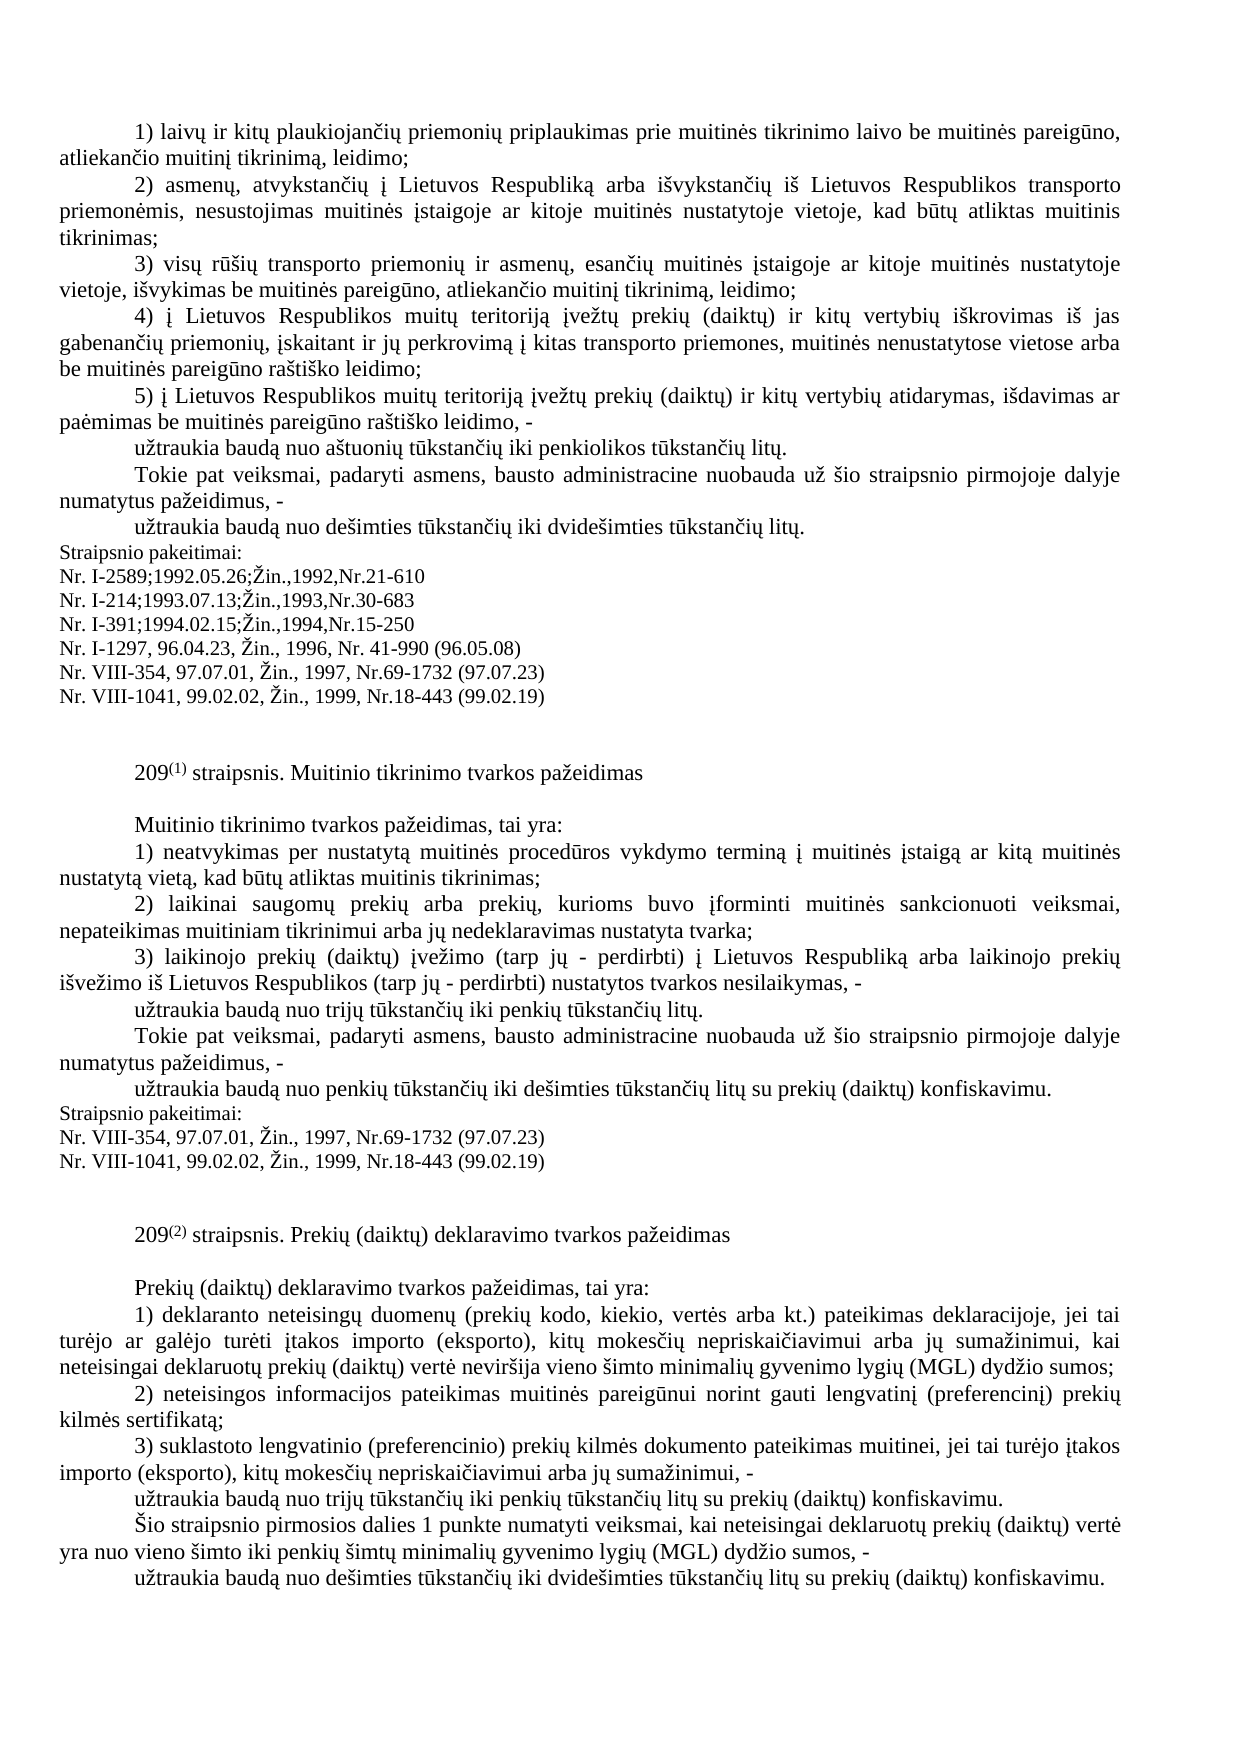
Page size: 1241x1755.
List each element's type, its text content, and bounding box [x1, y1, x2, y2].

text 2) laikinai saugomų prekių arba prekių, kurioms buvo įforminti muitinės sankcionuoti veiksmai, nepateikimas muitiniam tikrinimui arba jų nedeklaravimas nustatyta tvarka; [59, 890, 1122, 943]
text 1) deklaranto neteisingų duomenų (prekių kodo, kiekio, vertės arba kt.) pateikimas deklaracijoje, jei tai turėjo ar galėjo turėti įtakos importo (eksporto), kitų mokesčių nepriskaičiavimui arba jų sumažinimui, kai neteisingai deklaruotų prekių (daiktų) vertė neviršija vieno šimto minimalių gyvenimo lygių (MGL) dydžio sumos; [59, 1301, 1122, 1380]
text Nr. VIII-1041, 99.02.02, Žin., 1999, Nr.18-443 (99.02.19) [59, 684, 1122, 708]
text Nr. VIII-354, 97.07.01, Žin., 1997, Nr.69-1732 (97.07.23) [59, 1125, 1122, 1149]
text Muitinio tikrinimo tvarkos pažeidimas, tai yra: [59, 811, 1122, 838]
text Nr. I-391;1994.02.15;Žin.,1994,Nr.15-250 [59, 612, 1122, 636]
text Nr. I-214;1993.07.13;Žin.,1993,Nr.30-683 [59, 588, 1122, 612]
text 2) neteisingos informacijos pateikimas muitinės pareigūnui norint gauti lengvatinį (preferencinį) prekių kilmės sertifikatą; [59, 1380, 1122, 1432]
text užtraukia baudą nuo penkių tūkstančių iki dešimties tūkstančių litų su prekių (daiktų) konfiskavimu. [59, 1075, 1122, 1101]
text užtraukia baudą nuo trijų tūkstančių iki penkių tūkstančių litų su prekių (daiktų) konfiskavimu. [59, 1485, 1122, 1511]
text Tokie pat veiksmai, padaryti asmens, bausto administracine nuobauda už šio straipsnio pirmojoje dalyje numatytus pažeidimus, - [59, 461, 1122, 513]
text Nr. I-2589;1992.05.26;Žin.,1992,Nr.21-610 [59, 564, 1122, 588]
text Straipsnio pakeitimai: [59, 1101, 1122, 1125]
text užtraukia baudą nuo trijų tūkstančių iki penkių tūkstančių litų. [59, 996, 1122, 1022]
text 1) neatvykimas per nustatytą muitinės procedūros vykdymo terminą į muitinės įstaigą ar kitą muitinės nustatytą vietą, kad būtų atliktas muitinis tikrinimas; [59, 838, 1122, 890]
text Nr. VIII-1041, 99.02.02, Žin., 1999, Nr.18-443 (99.02.19) [59, 1149, 1122, 1173]
text 3) visų rūšių transporto priemonių ir asmenų, esančių muitinės įstaigoje ar kitoje muitinės nustatytoje vietoje, išvykimas be muitinės pareigūno, atliekančio muitinį tikrinimą, leidimo; [59, 250, 1122, 303]
text 3) suklastoto lengvatinio (preferencinio) prekių kilmės dokumento pateikimas muitinei, jei tai turėjo įtakos importo (eksporto), kitų mokesčių nepriskaičiavimui arba jų sumažinimui, - [59, 1432, 1122, 1485]
text Straipsnio pakeitimai: [59, 540, 1122, 564]
text Šio straipsnio pirmosios dalies 1 punkte numatyti veiksmai, kai neteisingai deklaruotų prekių (daiktų) vertė yra nuo vieno šimto iki penkių šimtų minimalių gyvenimo lygių (MGL) dydžio sumos, - [59, 1511, 1122, 1564]
text užtraukia baudą nuo dešimties tūkstančių iki dvidešimties tūkstančių litų. [59, 513, 1122, 540]
text 3) laikinojo prekių (daiktų) įvežimo (tarp jų - perdirbti) į Lietuvos Respubliką arba laikinojo prekių išvežimo iš Lietuvos Respublikos (tarp jų - perdirbti) nustatytos tvarkos nesilaikymas, - [59, 943, 1122, 996]
text 209(1) straipsnis. Muitinio tikrinimo tvarkos pažeidimas [59, 759, 1122, 785]
text 5) į Lietuvos Respublikos muitų teritoriją įvežtų prekių (daiktų) ir kitų vertybių atidarymas, išdavimas ar paėmimas be muitinės pareigūno raštiško leidimo, - [59, 382, 1122, 434]
text užtraukia baudą nuo aštuonių tūkstančių iki penkiolikos tūkstančių litų. [59, 434, 1122, 461]
text užtraukia baudą nuo dešimties tūkstančių iki dvidešimties tūkstančių litų su prekių (daiktų) konfiskavimu. [59, 1564, 1122, 1591]
text Prekių (daiktų) deklaravimo tvarkos pažeidimas, tai yra: [59, 1274, 1122, 1301]
text 4) į Lietuvos Respublikos muitų teritoriją įvežtų prekių (daiktų) ir kitų vertybių iškrovimas iš jas gabenančių priemonių, įskaitant ir jų perkrovimą į kitas transporto priemones, muitinės nenustatytose vietose arba be muitinės pareigūno raštiško leidimo; [59, 303, 1122, 382]
text 1) laivų ir kitų plaukiojančių priemonių priplaukimas prie muitinės tikrinimo laivo be muitinės pareigūno, atliekančio muitinį tikrinimą, leidimo; [59, 118, 1122, 171]
text 209(2) straipsnis. Prekių (daiktų) deklaravimo tvarkos pažeidimas [59, 1222, 1122, 1248]
text Tokie pat veiksmai, padaryti asmens, bausto administracine nuobauda už šio straipsnio pirmojoje dalyje numatytus pažeidimus, - [59, 1022, 1122, 1075]
text Nr. VIII-354, 97.07.01, Žin., 1997, Nr.69-1732 (97.07.23) [59, 660, 1122, 684]
text Nr. I-1297, 96.04.23, Žin., 1996, Nr. 41-990 (96.05.08) [59, 636, 1122, 660]
text 2) asmenų, atvykstančių į Lietuvos Respubliką arba išvykstančių iš Lietuvos Respublikos transporto priemonėmis, nesustojimas muitinės įstaigoje ar kitoje muitinės nustatytoje vietoje, kad būtų atliktas muitinis tikrinimas; [59, 171, 1122, 250]
